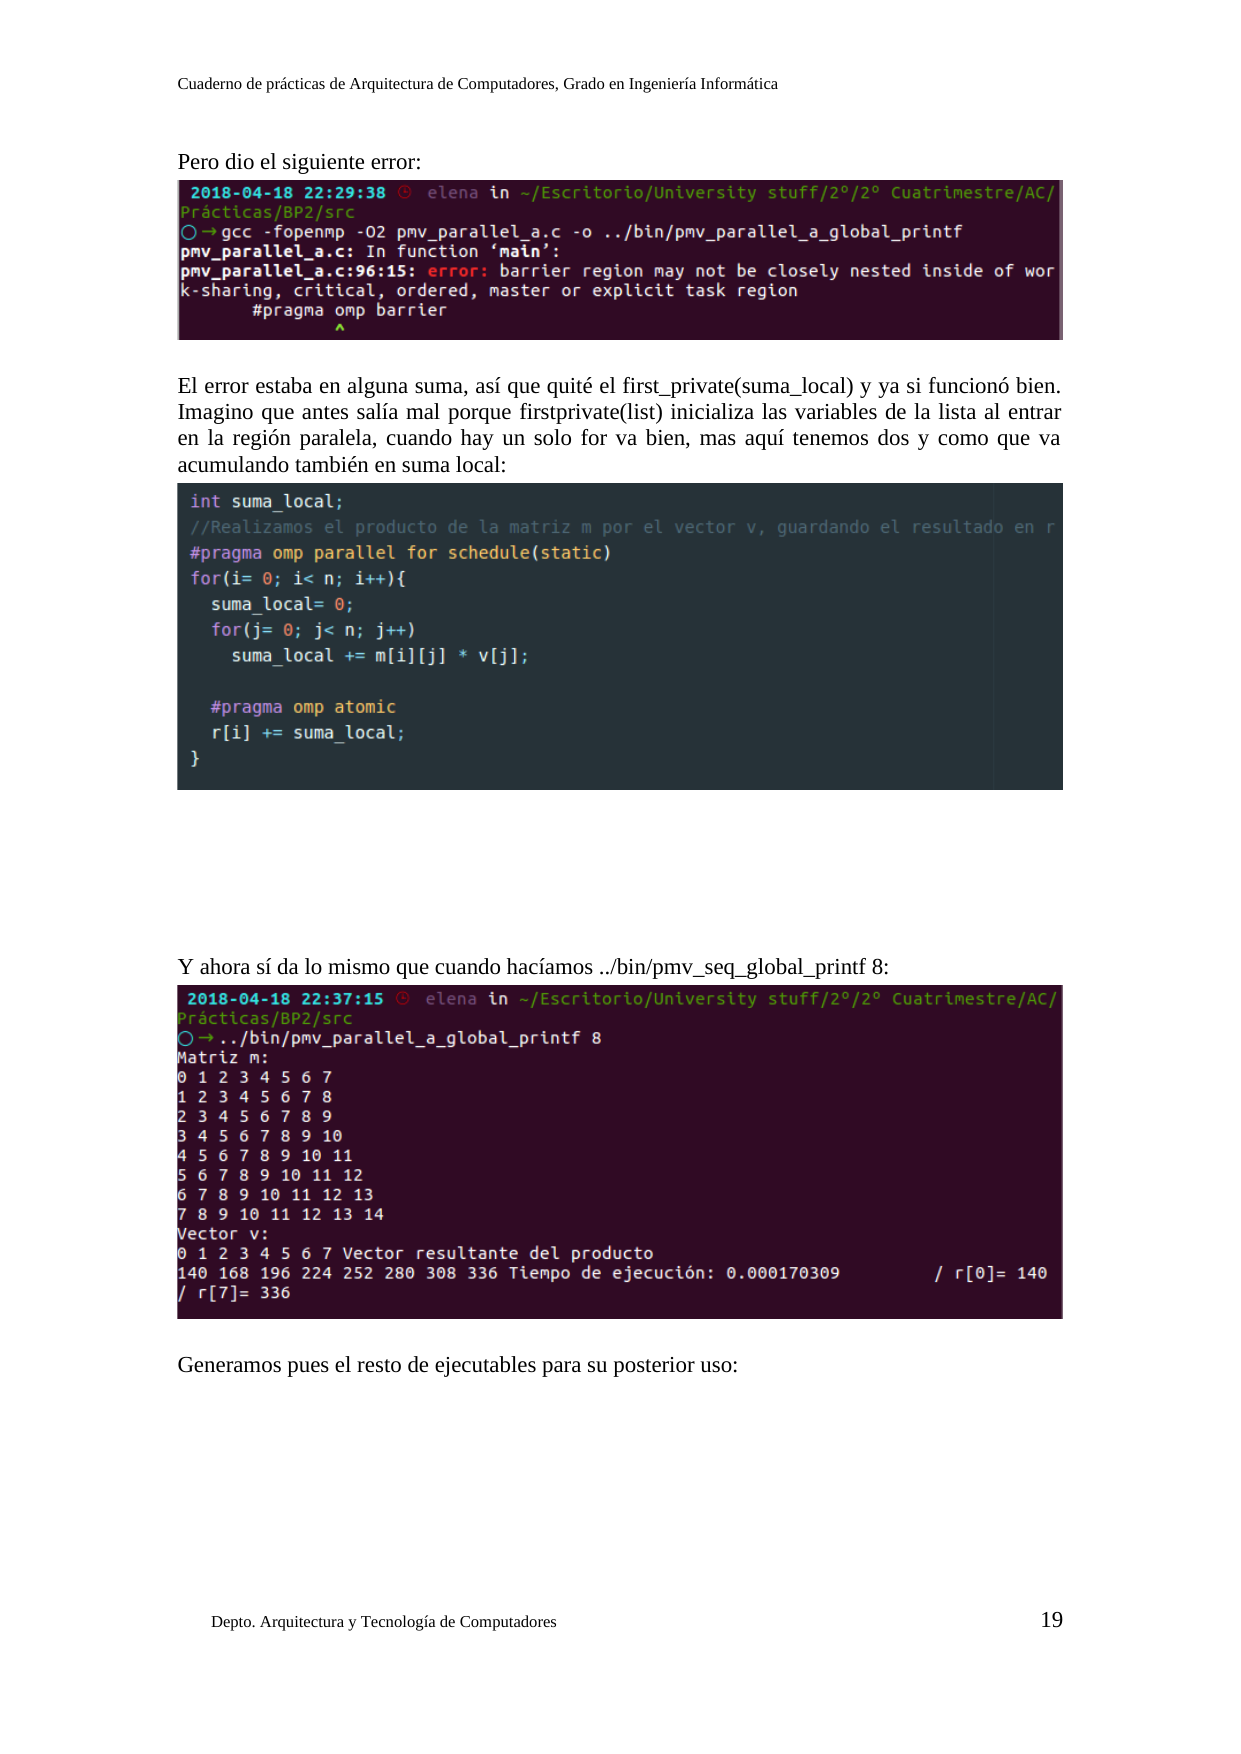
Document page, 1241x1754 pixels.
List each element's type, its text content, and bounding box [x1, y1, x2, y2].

list Pero dio el siguiente error: [177, 148, 1063, 174]
list Generamos pues el resto de ejecutables para su posterior uso: [177, 1351, 1063, 1378]
list El error estaba en alguna suma, así que quité el first_private(suma_local) y ya si funcionó bien. Imagino que antes salía mal porque firstprivate(list) inicializa las variables de la lista al entrar en la región paralela, cuando hay un solo for va bien, mas aquí tenemos dos y como que va acumulando también en suma local: [177, 372, 1063, 477]
picture [177, 483, 1063, 790]
list Y ahora sí da lo mismo que cuando hacíamos ../bin/pmv_seq_global_printf 8: [177, 953, 1063, 979]
picture [177, 985, 1063, 1319]
picture [177, 180, 1063, 340]
